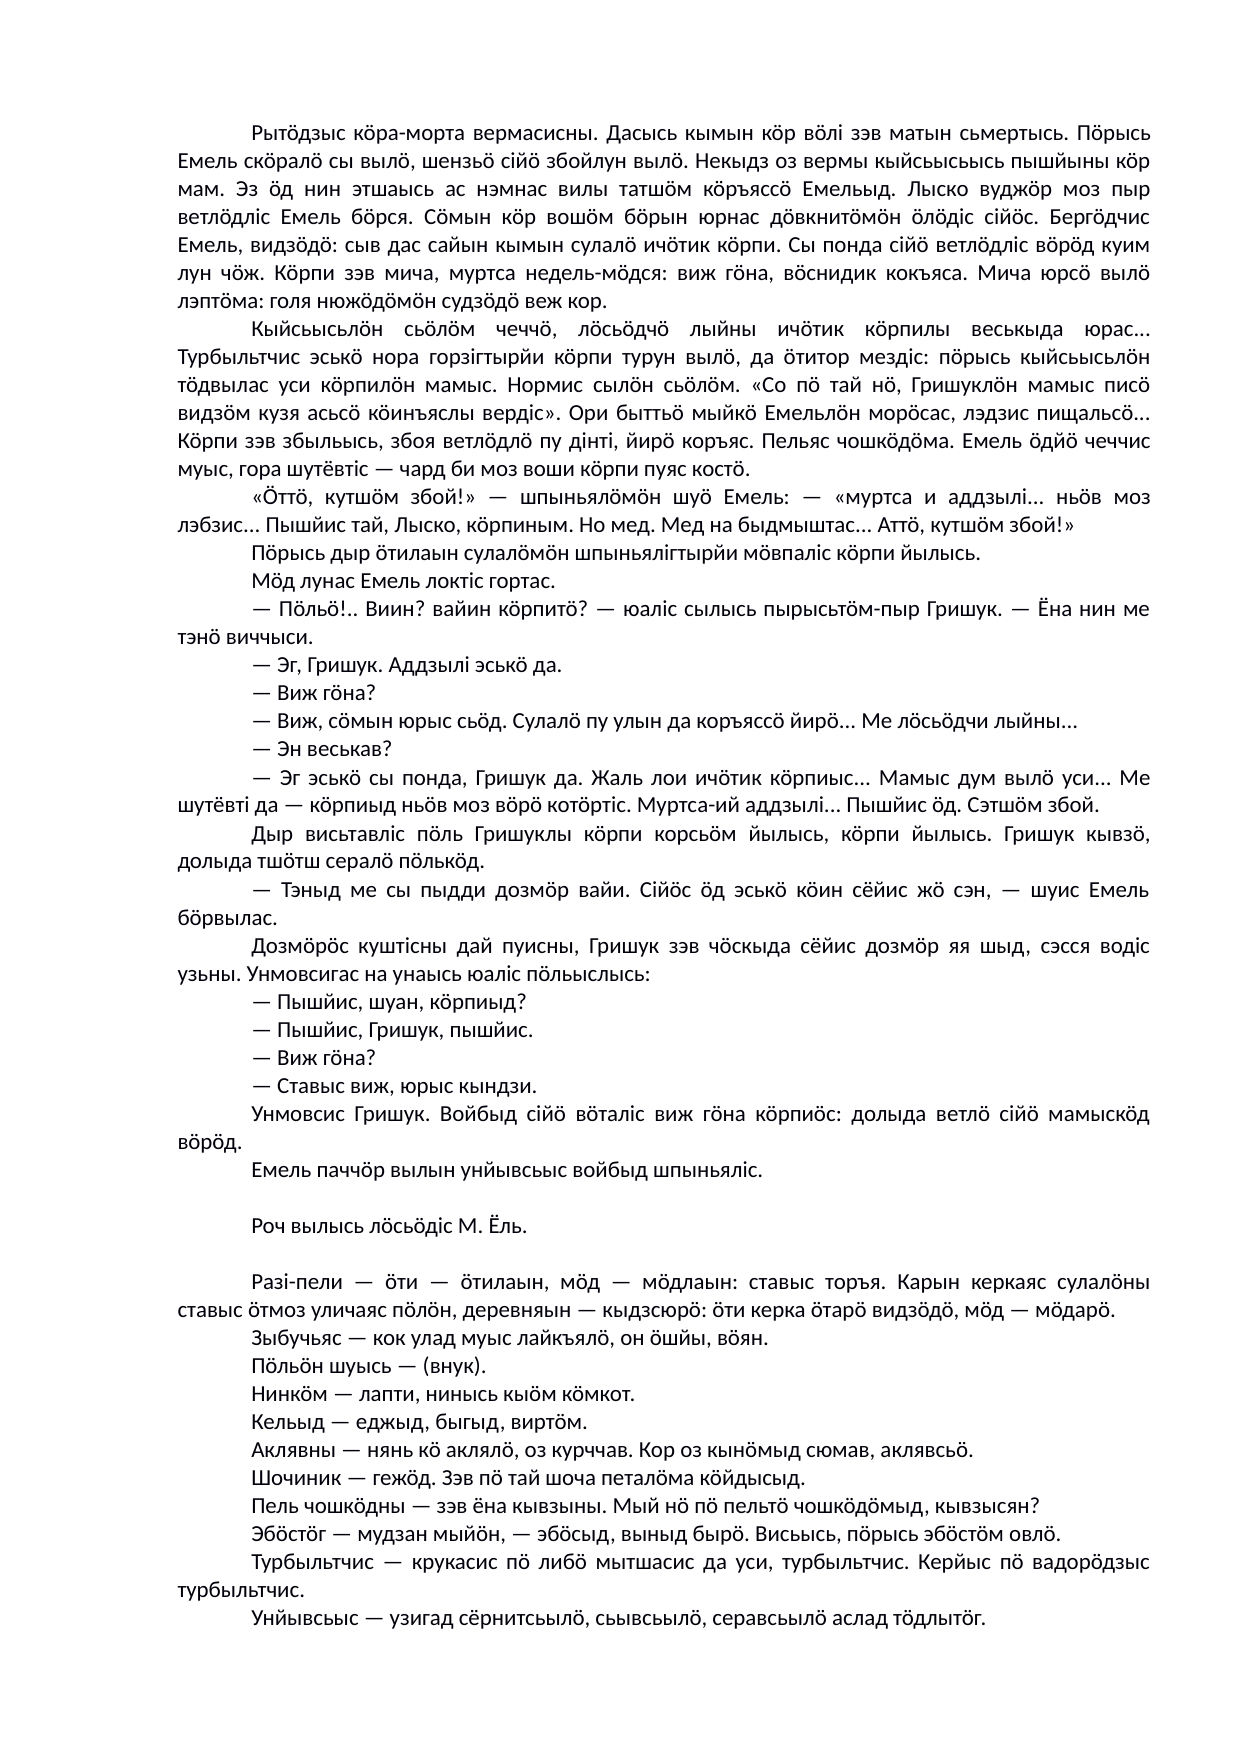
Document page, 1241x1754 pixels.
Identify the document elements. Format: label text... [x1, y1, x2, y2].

text Пӧльӧн шуысь — (внук). [177, 1351, 1152, 1379]
text Кельыд — еджыд, быгыд, виртӧм. [177, 1407, 1152, 1435]
text — Пышйис, шуан, кӧрпиыд? [177, 987, 1152, 1015]
text Пӧрысь дыр ӧтилаын сулалӧмӧн шпыньялігтырйи мӧвпаліс кӧрпи йылысь. [177, 538, 1152, 566]
text — Эг, Гришук. Аддзылі эськӧ да. [177, 651, 1152, 678]
text — Виж, сӧмын юрыс сьӧд. Сулалӧ пу улын да коръяссӧ йирӧ... Ме лӧсьӧдчи лыйны... [177, 707, 1152, 734]
text Мӧд лунас Емель локтіс гортас. [177, 566, 1152, 594]
text Унмовсис Гришук. Войбыд сійӧ вӧталіс виж гӧна кӧрпиӧс: долыда ветлӧ сійӧ мамыскӧд вӧрӧд. [177, 1099, 1152, 1155]
text — Пышйис, Гришук, пышйис. [177, 1015, 1152, 1043]
text Дыр висьтавліс пӧль Гришуклы кӧрпи корсьӧм йылысь, кӧрпи йылысь. Гришук кывзӧ, долыда тшӧтш сералӧ пӧлькӧд. [177, 819, 1152, 875]
text Зыбучьяс — кок улад муыс лайкъялӧ, он ӧшйы, вӧян. [177, 1323, 1152, 1351]
text Емель паччӧр вылын унйывсьыс войбыд шпыньяліс. [177, 1155, 1152, 1183]
text Турбыльтчис — крукасис пӧ либӧ мытшасис да уси, турбыльтчис. Керйыс пӧ вадорӧдзыс турбыльтчис. [177, 1547, 1152, 1603]
text Роч вылысь лӧсьӧдіс М. Ёль. [177, 1211, 1152, 1239]
text «Ӧттӧ, кутшӧм збой!» — шпыньялӧмӧн шуӧ Емель: — «муртса и аддзылі... ньӧв моз лэбзис... Пышйис тай, Лыско, кӧрпиным. Но мед. Мед на быдмыштас... Аттӧ, кутшӧм збой!» [177, 482, 1152, 538]
text Унйывсьыс — узигад сёрнитсьылӧ, сьывсьылӧ, серавсьылӧ аслад тӧдлытӧг. [177, 1603, 1152, 1631]
text — Ставыс виж, юрыс кындзи. [177, 1071, 1152, 1099]
text Рытӧдзыс кӧра-морта вермасисны. Дасысь кымын кӧр вӧлі зэв матын сьмертысь. Пӧрысь Емель скӧралӧ сы вылӧ, шензьӧ сійӧ збойлун вылӧ. Некыдз оз вермы кыйсьысьысь пышйыны кӧр мам. Эз ӧд нин этшаысь ас нэмнас вилы татшӧм кӧръяссӧ Емельыд. Лыско вуджӧр моз пыр ветлӧдліс Емель бӧрся. Сӧмын кӧр вошӧм бӧрын юрнас дӧвкнитӧмӧн ӧлӧдіс сійӧс. Бергӧдчис Емель, видзӧдӧ: сыв дас сайын кымын сулалӧ ичӧтик кӧрпи. Сы понда сійӧ ветлӧдліс вӧрӧд куим лун чӧж. Кӧрпи зэв мича, муртса недель-мӧдся: виж гӧна, вӧснидик кокъяса. Мича юрсӧ вылӧ лэптӧма: голя нюжӧдӧмӧн судзӧдӧ веж кор. [177, 118, 1152, 314]
text — Эг эськӧ сы понда, Гришук да. Жаль лои ичӧтик кӧрпиыс... Мамыс дум вылӧ уси... Ме шутёвті да — кӧрпиыд ньӧв моз вӧрӧ котӧртіс. Муртса-ий аддзылі... Пышйис ӧд. Сэтшӧм збой. [177, 763, 1152, 819]
text — Пӧльӧ!.. Виин? вайин кӧрпитӧ? — юаліс сылысь пырысьтӧм-пыр Гришук. — Ёна нин ме тэнӧ виччыси. [177, 594, 1152, 651]
text — Виж гӧна? [177, 678, 1152, 707]
text Дозмӧрӧс куштісны дай пуисны, Гришук зэв чӧскыда сёйис дозмӧр яя шыд, сэсся водіс узьны. Унмовсигас на унаысь юаліс пӧльыслысь: [177, 931, 1152, 987]
text — Тэныд ме сы пыдди дозмӧр вайи. Сійӧс ӧд эськӧ кӧин сёйис жӧ сэн, — шуис Емель бӧрвылас. [177, 875, 1152, 931]
text Кыйсьысьлӧн сьӧлӧм чеччӧ, лӧсьӧдчӧ лыйны ичӧтик кӧрпилы веськыда юрас... Турбыльтчис эськӧ нора горзігтырйи кӧрпи турун вылӧ, да ӧтитор мездіс: пӧрысь кыйсьысьлӧн тӧдвылас уси кӧрпилӧн мамыс. Нормис сылӧн сьӧлӧм. «Со пӧ тай нӧ, Гришуклӧн мамыс писӧ видзӧм кузя асьсӧ кӧинъяслы вердіс». Ори быттьӧ мыйкӧ Емельлӧн морӧсас, лэдзис пищальсӧ... Кӧрпи зэв збыльысь, збоя ветлӧдлӧ пу дінті, йирӧ коръяс. Пельяс чошкӧдӧма. Емель ӧдйӧ чеччис муыс, гора шутёвтіс — чард би моз воши кӧрпи пуяс костӧ. [177, 314, 1152, 482]
text Пель чошкӧдны — зэв ёна кывзыны. Мый нӧ пӧ пельтӧ чошкӧдӧмыд, кывзысян? [177, 1491, 1152, 1519]
text — Эн веськав? [177, 734, 1152, 763]
text Нинкӧм — лапти, нинысь кыӧм кӧмкот. [177, 1379, 1152, 1407]
text Эбӧстӧг — мудзан мыйӧн, — эбӧсыд, выныд бырӧ. Висьысь, пӧрысь эбӧстӧм овлӧ. [177, 1519, 1152, 1547]
text — Виж гӧна? [177, 1043, 1152, 1071]
text Аклявны — нянь кӧ аклялӧ, оз курччав. Кор оз кынӧмыд сюмав, аклявсьӧ. [177, 1435, 1152, 1463]
text Шочиник — гежӧд. Зэв пӧ тай шоча петалӧма кӧйдысыд. [177, 1463, 1152, 1491]
text Разі-пели — ӧти — ӧтилаын, мӧд — мӧдлаын: ставыс торъя. Карын керкаяс сулалӧны ставыс ӧтмоз уличаяс пӧлӧн, деревняын — кыдзсюрӧ: ӧти керка ӧтарӧ видзӧдӧ, мӧд — мӧдарӧ. [177, 1267, 1152, 1323]
